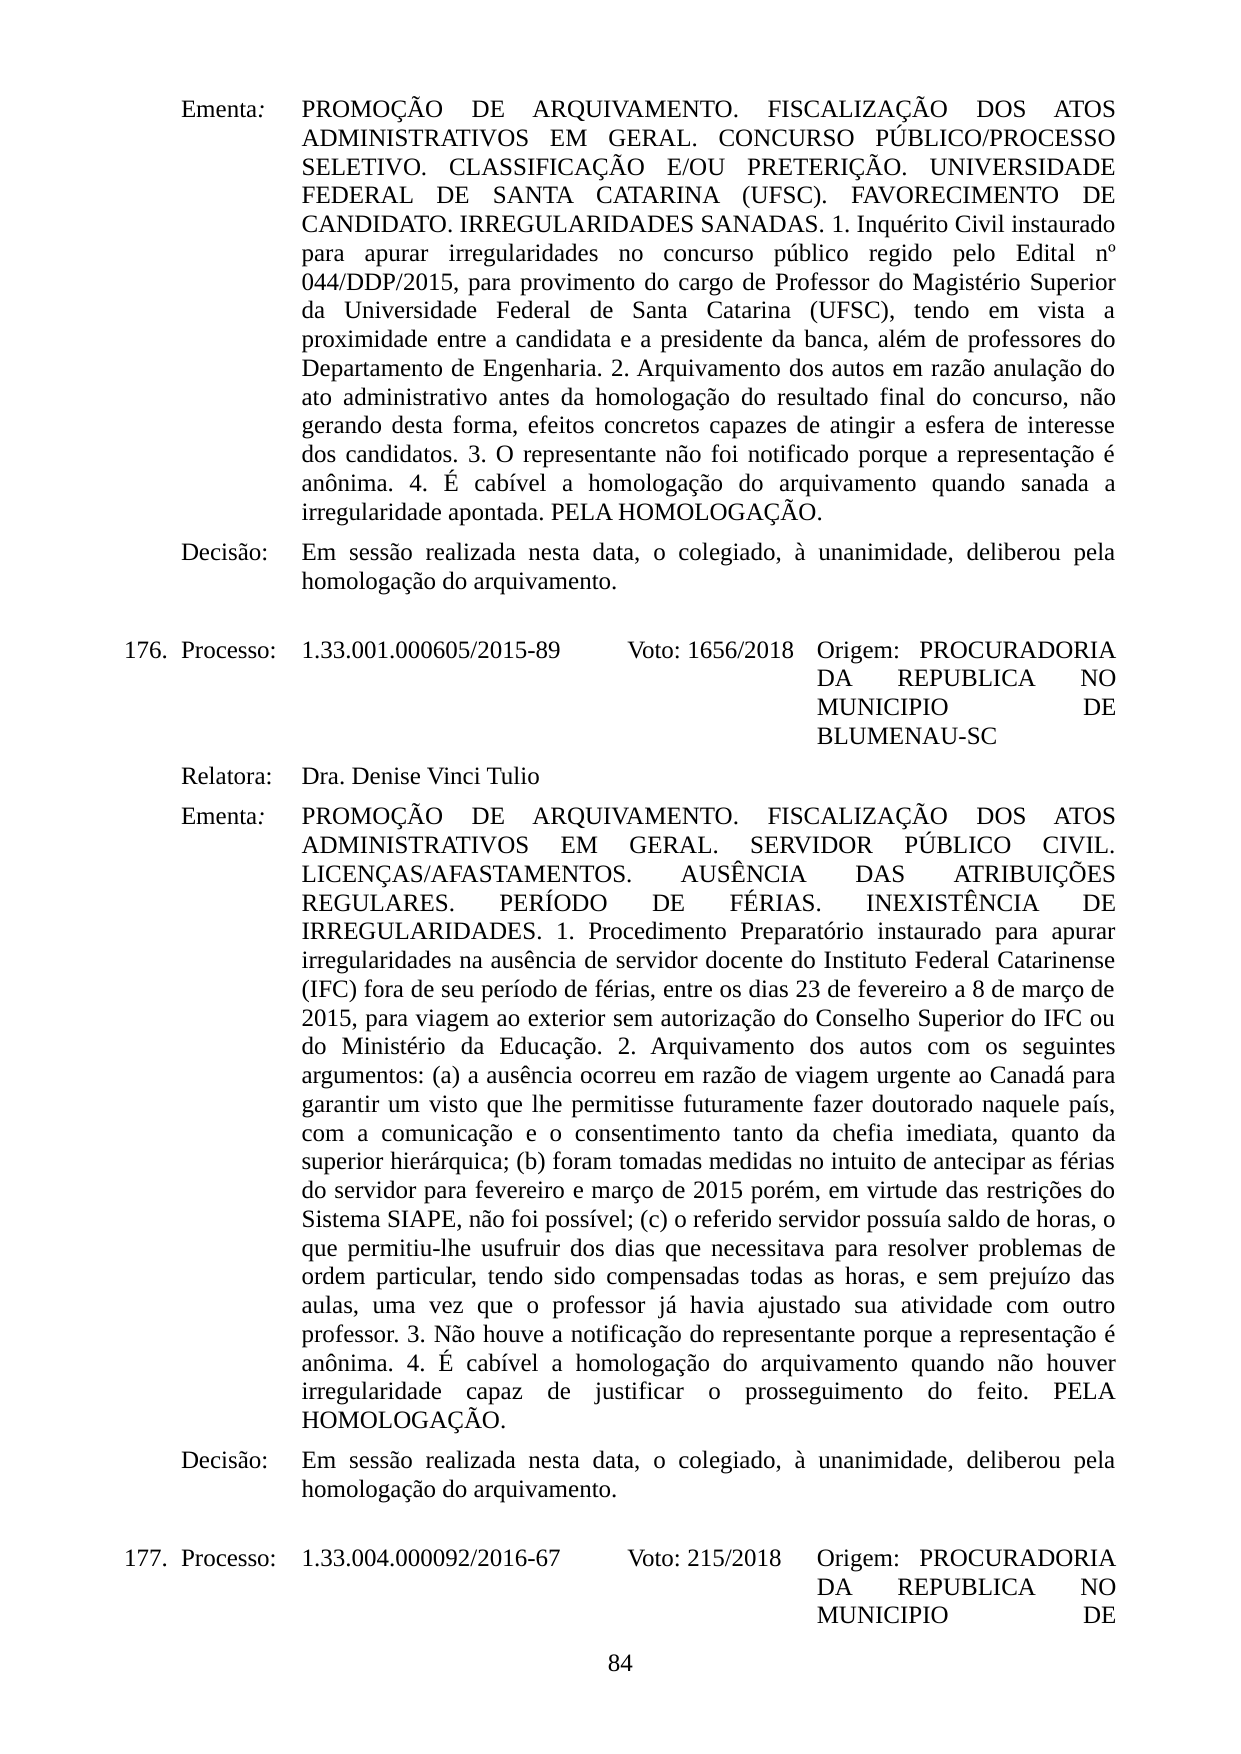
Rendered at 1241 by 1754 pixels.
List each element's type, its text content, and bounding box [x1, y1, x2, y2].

table_cell Ementa: [175, 89, 296, 531]
table_cell PROMOÇÃO DE ARQUIVAMENTO. FISCALIZAÇÃO DOS ATOS ADMINISTRATIVOS EM GERAL. SERVIDOR PÚBLICO CIVIL. LICENÇAS/AFASTAMENTOS. AUSÊNCIA DAS ATRIBUIÇÕES REGULARES. PERÍODO DE FÉRIAS. INEXISTÊNCIA DE IRREGULARIDADES. 1. Procedimento Preparatório instaurado para apurar irregularidades na ausência de servidor docente do Instituto Federal Catarinense (IFC) fora de seu período de férias, entre os dias 23 de fevereiro a 8 de março de 2015, para viagem ao exterior sem autorização do Conselho Superior do IFC ou do Ministério da Educação. 2. Arquivamento dos autos com os seguintes argumentos: (a) a ausência ocorreu em razão de viagem urgente ao Canadá para garantir um visto que lhe permitisse futuramente fazer doutorado naquele país, com a comunicação e o consentimento tanto da chefia imediata, quanto da superior hierárquica; (b) foram tomadas medidas no intuito de antecipar as férias do servidor para fevereiro e março de 2015 porém, em virtude das restrições do Sistema SIAPE, não foi possível; (c) o referido servidor possuía saldo de horas, o que permitiu-lhe usufruir dos dias que necessitava para resolver problemas de ordem particular, tendo sido compensadas todas as horas, e sem prejuízo das aulas, uma vez que o professor já havia ajustado sua atividade com outro professor. 3. Não houve a notificação do representante porque a representação é anônima. 4. É cabível a homologação do arquivamento quando não houver irregularidade capaz de justificar o prosseguimento do feito. PELA HOMOLOGAÇÃO. [296, 796, 1122, 1439]
table_cell [118, 531, 175, 600]
table_header Processo: [175, 629, 296, 755]
table_header Voto: 215/2018 [621, 1537, 811, 1635]
table_cell [118, 1440, 175, 1508]
table_cell Em sessão realizada nesta data, o colegiado, à unanimidade, deliberou pela homologação do arquivamento. [296, 531, 1122, 600]
table_cell Decisão: [175, 1440, 296, 1508]
table_header Processo: [175, 1537, 296, 1635]
table_header Voto: 1656/2018 [621, 629, 811, 755]
table_header 177. [118, 1537, 175, 1635]
table_header 1.33.004.000092/2016-67 [296, 1537, 621, 1635]
table_cell Relatora: [175, 755, 296, 796]
table_header 176. [118, 629, 175, 755]
table_cell Em sessão realizada nesta data, o colegiado, à unanimidade, deliberou pela homologação do arquivamento. [296, 1440, 1122, 1508]
table_cell [118, 755, 175, 796]
table_cell [118, 89, 175, 531]
table_cell Dra. Denise Vinci Tulio [296, 755, 1122, 796]
table_cell [118, 796, 175, 1439]
table_cell PROMOÇÃO DE ARQUIVAMENTO. FISCALIZAÇÃO DOS ATOS ADMINISTRATIVOS EM GERAL. CONCURSO PÚBLICO/PROCESSO SELETIVO. CLASSIFICAÇÃO E/OU PRETERIÇÃO. UNIVERSIDADE FEDERAL DE SANTA CATARINA (UFSC). FAVORECIMENTO DE CANDIDATO. IRREGULARIDADES SANADAS. 1. Inquérito Civil instaurado para apurar irregularidades no concurso público regido pelo Edital nº 044/DDP/2015, para provimento do cargo de Professor do Magistério Superior da Universidade Federal de Santa Catarina (UFSC), tendo em vista a proximidade entre a candidata e a presidente da banca, além de professores do Departamento de Engenharia. 2. Arquivamento dos autos em razão anulação do ato administrativo antes da homologação do resultado final do concurso, não gerando desta forma, efeitos concretos capazes de atingir a esfera de interesse dos candidatos. 3. O representante não foi notificado porque a representação é anônima. 4. É cabível a homologação do arquivamento quando sanada a irregularidade apontada. PELA HOMOLOGAÇÃO. [296, 89, 1122, 531]
table_cell Decisão: [175, 531, 296, 600]
table_header 1.33.001.000605/2015-89 [296, 629, 621, 755]
table_header Origem: PROCURADORIA DA REPUBLICA NO MUNICIPIO DE BLUMENAU-SC [811, 629, 1122, 755]
table_cell Ementa: [175, 796, 296, 1439]
table_header Origem: PROCURADORIA DA REPUBLICA NO MUNICIPIO DE [811, 1537, 1122, 1635]
